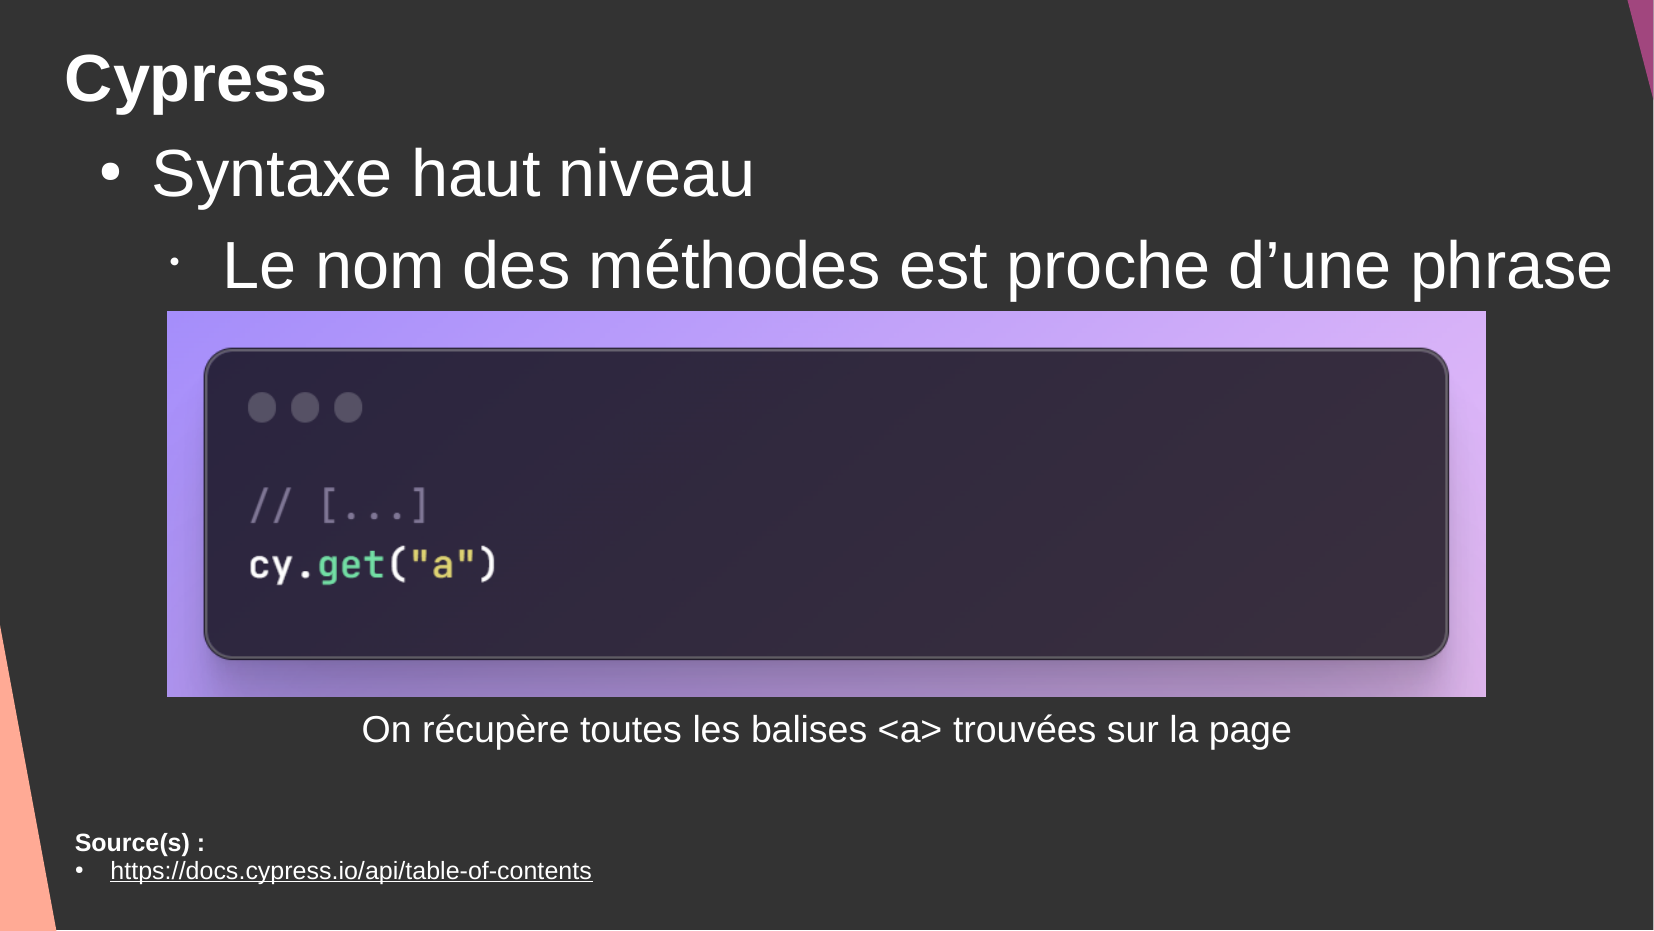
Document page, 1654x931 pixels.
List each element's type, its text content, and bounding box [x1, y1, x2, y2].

list Syntaxe haut niveau Le nom des méthodes est proche d’une phrase [80, 135, 1620, 390]
text_box [0, 625, 57, 931]
list On récupère toutes les balises <a> trouvées sur la page [165, 708, 1489, 768]
picture [167, 311, 1486, 697]
text_box [1627, 0, 1654, 103]
title Cypress [64, 40, 1635, 116]
text_box Source(s) : https://docs.cypress.io/api/table-of-contents [60, 821, 1546, 906]
